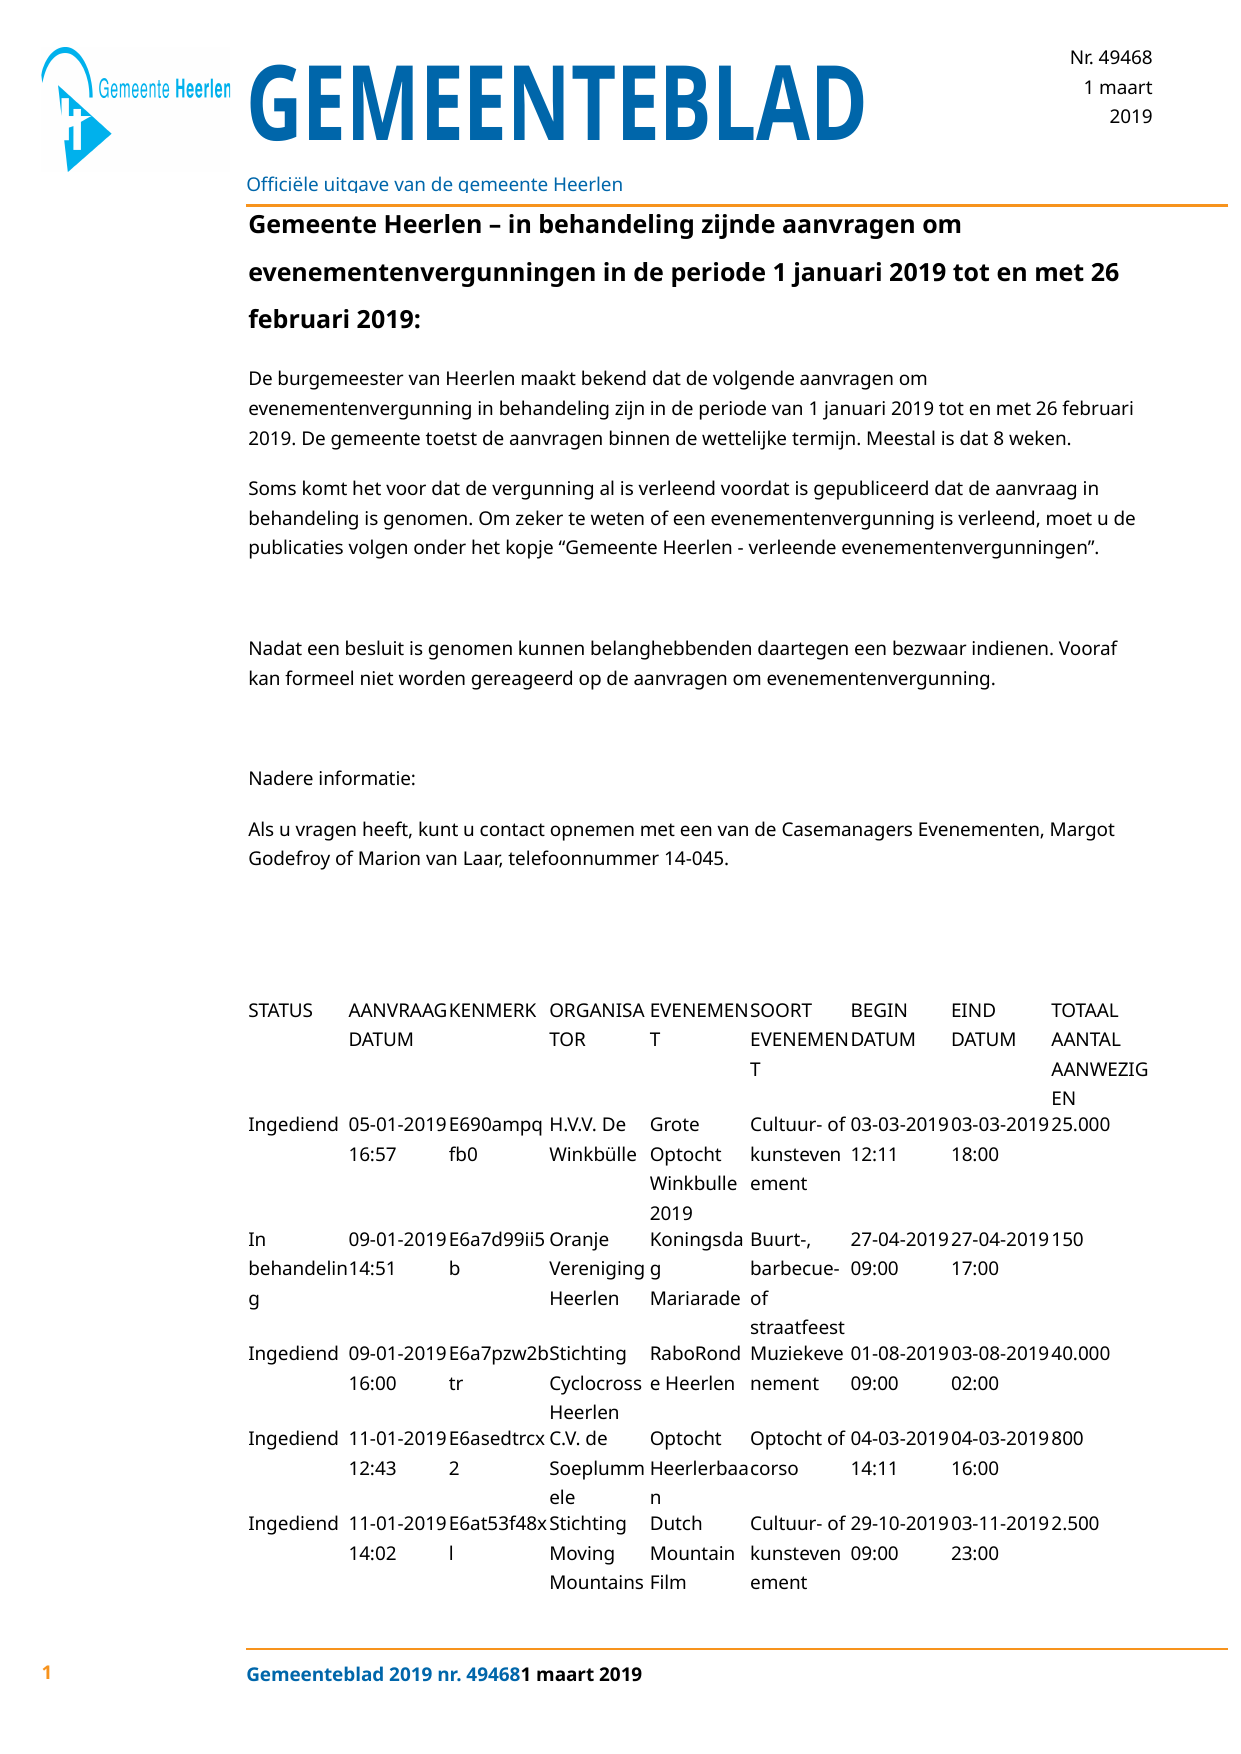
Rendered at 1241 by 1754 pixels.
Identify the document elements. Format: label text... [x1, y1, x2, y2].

table_header STATUS [248, 997, 348, 1111]
table_cell Optocht Heerlerbaan [650, 1425, 750, 1510]
table_cell 150 [1051, 1226, 1152, 1340]
text Nadat een besluit is genomen kunnen belanghebbenden daartegen een bezwaar indienen. Vooraf kan formeel niet worden gereageerd op de aanvragen om evenementenvergunning. [248, 635, 1152, 690]
table_header KENMERK [449, 997, 549, 1111]
table_header EIND DATUM [951, 997, 1051, 1111]
table_cell Koningsdag Mariarade [650, 1226, 750, 1340]
table_cell E6a7pzw2btr [449, 1340, 549, 1425]
table_cell Oranje Vereniging Heerlen [549, 1226, 649, 1340]
table_cell 40.000 [1051, 1340, 1152, 1425]
text De burgemeester van Heerlen maakt bekend dat de volgende aanvragen om evenementenvergunning in behandeling zijn in de periode van 1 januari 2019 tot en met 26 februari 2019. De gemeente toetst de aanvragen binnen de wettelijke termijn. Meestal is dat 8 weken. [248, 366, 1152, 450]
table_header SOORT EVENEMENT [750, 997, 850, 1111]
table_cell 27-04-2019 09:00 [850, 1226, 951, 1340]
table_header BEGIN DATUM [850, 997, 951, 1111]
table_header EVENEMENT [650, 997, 750, 1111]
table_header AANVRAAG DATUM [348, 997, 449, 1111]
table_cell Optocht of corso [750, 1425, 850, 1510]
table_cell Stichting Moving Mountains [549, 1510, 649, 1595]
table_cell 09-01-2019 16:00 [348, 1340, 449, 1425]
table_cell 03-03-2019 12:11 [850, 1111, 951, 1226]
table_cell 04-03-2019 14:11 [850, 1425, 951, 1510]
text Nadere informatie: [248, 766, 1152, 791]
table_cell 04-03-2019 16:00 [951, 1425, 1051, 1510]
table_header TOTAAL AANTAL AANWEZIGEN [1051, 997, 1152, 1111]
table_cell Stichting Cyclocross Heerlen [549, 1340, 649, 1425]
table_cell 800 [1051, 1425, 1152, 1510]
table_cell Ingediend [248, 1340, 348, 1425]
table_cell 11-01-2019 14:02 [348, 1510, 449, 1595]
table_cell 05-01-2019 16:57 [348, 1111, 449, 1226]
table_cell Muziekevenement [750, 1340, 850, 1425]
table_cell 09-01-2019 14:51 [348, 1226, 449, 1340]
table_cell E690ampqfb0 [449, 1111, 549, 1226]
table_cell 29-10-2019 09:00 [850, 1510, 951, 1595]
text Soms komt het voor dat de vergunning al is verleend voordat is gepubliceerd dat de aanvraag in behandeling is genomen. Om zeker te weten of een evenementenvergunning is verleend, moet u de publicaties volgen onder het kopje “Gemeente Heerlen - verleende evenementenvergunningen”. [248, 475, 1152, 560]
table_cell 03-11-2019 23:00 [951, 1510, 1051, 1595]
table_cell Buurt-, barbecue- of straatfeest [750, 1226, 850, 1340]
table_cell Cultuur- of kunstevenement [750, 1510, 850, 1595]
table_cell 03-03-2019 18:00 [951, 1111, 1051, 1226]
table_cell E6at53f48xl [449, 1510, 549, 1595]
picture [41, 47, 231, 172]
table_cell Cultuur- of kunstevenement [750, 1111, 850, 1226]
table_cell Dutch Mountain Film [650, 1510, 750, 1595]
table_cell E6asedtrcx2 [449, 1425, 549, 1510]
text Gemeente Heerlen – in behandeling zijnde aanvragen om evenementenvergunningen in de periode 1 januari 2019 tot en met 26 februari 2019: [248, 207, 1152, 336]
table_cell Grote Optocht Winkbulle 2019 [650, 1111, 750, 1226]
table_cell Ingediend [248, 1510, 348, 1595]
table_cell C.V. de Soeplummele [549, 1425, 649, 1510]
table_cell 2.500 [1051, 1510, 1152, 1595]
text Als u vragen heeft, kunt u contact opnemen met een van de Casemanagers Evenementen, Margot Godefroy of Marion van Laar, telefoonnummer 14-045. [248, 816, 1152, 871]
table_cell 25.000 [1051, 1111, 1152, 1226]
table_cell 01-08-2019 09:00 [850, 1340, 951, 1425]
table_cell In behandeling [248, 1226, 348, 1340]
table_header ORGANISATOR [549, 997, 649, 1111]
table_cell 11-01-2019 12:43 [348, 1425, 449, 1510]
table_cell 27-04-2019 17:00 [951, 1226, 1051, 1340]
table_cell E6a7d99ii5b [449, 1226, 549, 1340]
table_cell RaboRonde Heerlen [650, 1340, 750, 1425]
table_cell 03-08-2019 02:00 [951, 1340, 1051, 1425]
table_cell H.V.V. De Winkbülle [549, 1111, 649, 1226]
picture [41, 47, 58, 70]
table_cell Ingediend [248, 1425, 348, 1510]
table_cell Ingediend [248, 1111, 348, 1226]
